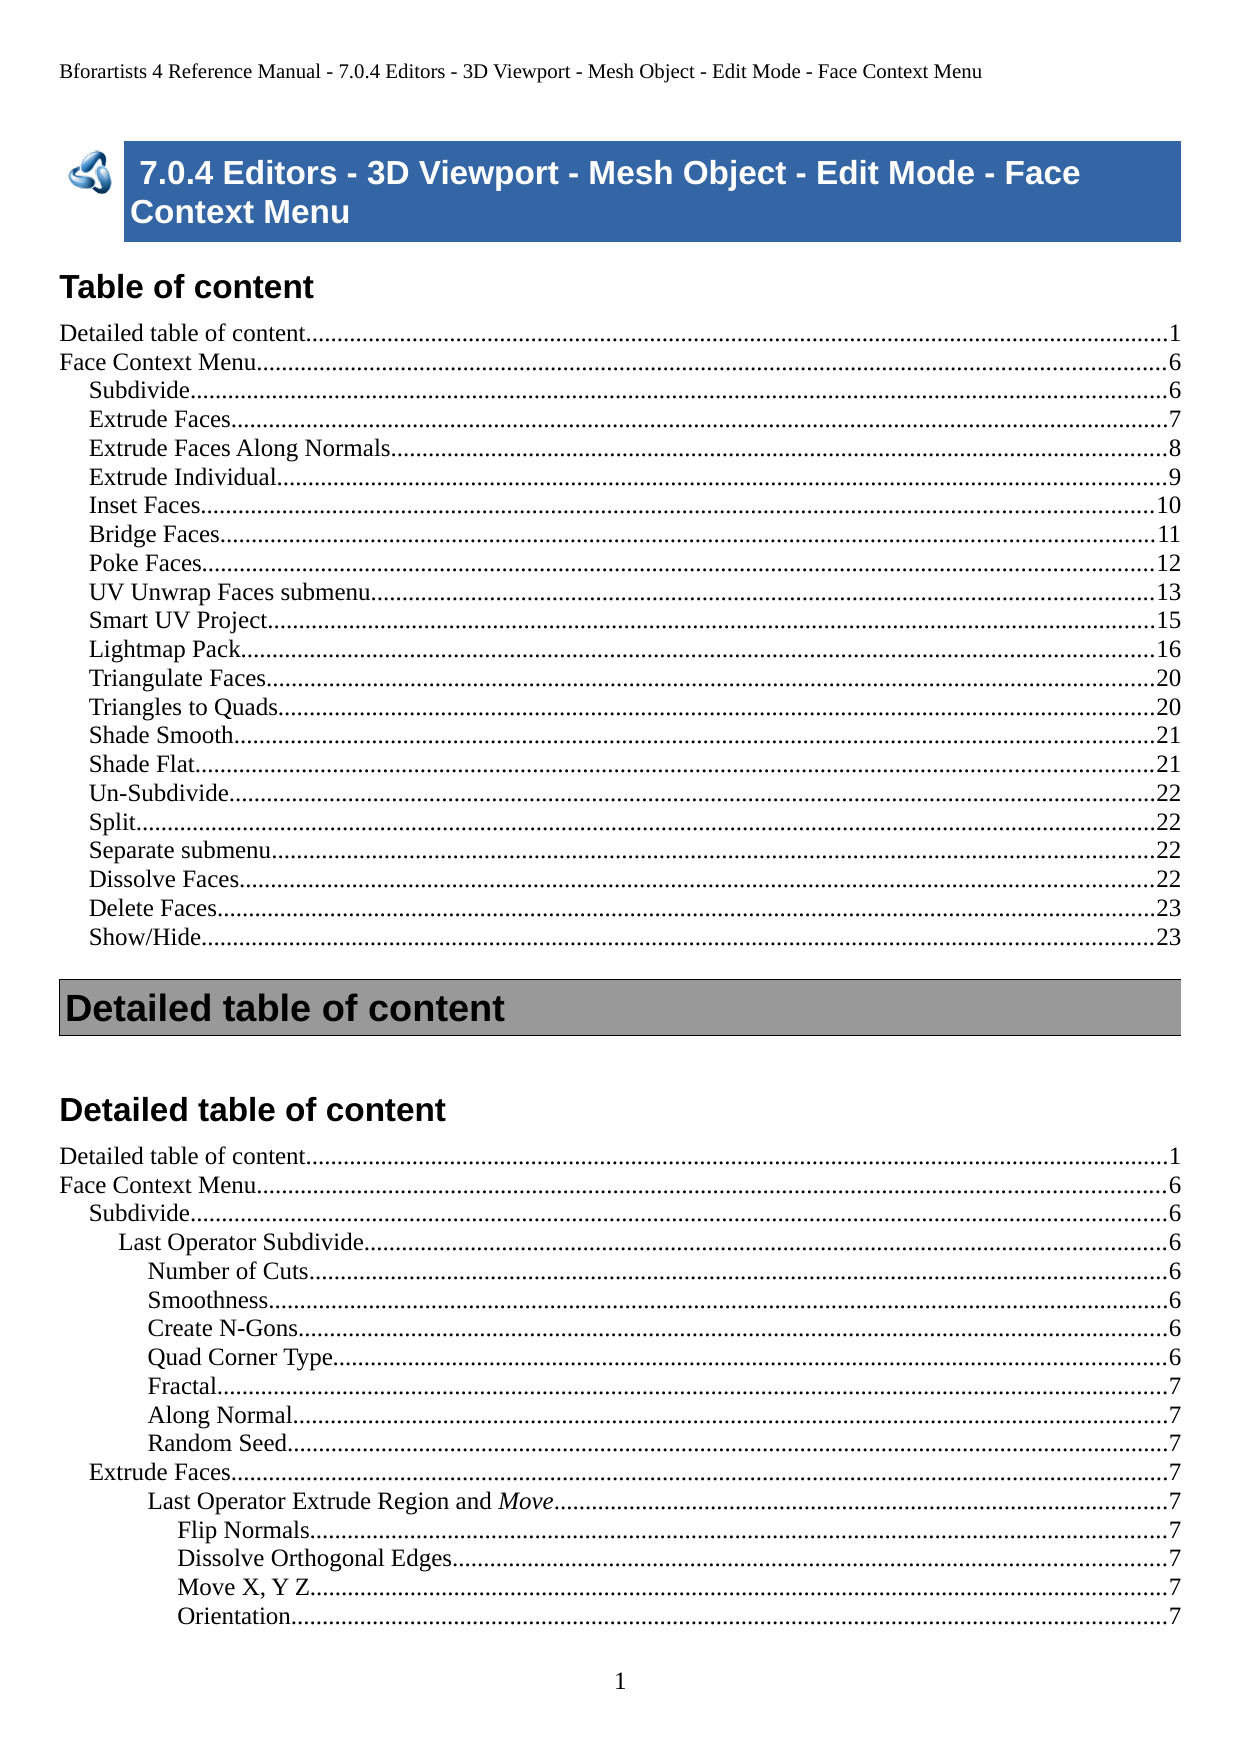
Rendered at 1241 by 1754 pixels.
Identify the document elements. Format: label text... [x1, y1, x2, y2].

subtitle Table of content [59, 267, 1181, 305]
text Flip Normals 7 [177, 1515, 1181, 1543]
text Triangulate Faces 20 [88, 663, 1181, 692]
text Lightmap Pack 16 [88, 634, 1181, 663]
text Subdivide 6 [88, 375, 1181, 404]
text UV Unwrap Faces submenu 13 [88, 577, 1181, 605]
text Fractal 7 [147, 1371, 1181, 1400]
text Orientation 7 [177, 1601, 1181, 1630]
text Extrude Faces Along Normals 8 [88, 433, 1181, 462]
text Shade Smooth 21 [88, 720, 1181, 749]
text Random Seed 7 [147, 1428, 1181, 1457]
text Separate submenu 22 [88, 835, 1181, 864]
text Inset Faces 10 [88, 490, 1181, 519]
text Last Operator Extrude Region and Move 7 [147, 1486, 1181, 1515]
text Poke Faces 12 [88, 548, 1181, 577]
text Face Context Menu 6 [59, 347, 1181, 375]
text Delete Faces 23 [88, 893, 1181, 922]
picture [65, 147, 114, 197]
table_header 7.0.4 Editors - 3D Viewport - Mesh Object - Edit Mode - Face Context Menu [124, 141, 1181, 242]
text Last Operator Subdivide 6 [118, 1227, 1181, 1256]
text Shade Flat 21 [88, 749, 1181, 778]
text Extrude Individual 9 [88, 462, 1181, 490]
text Move X, Y Z 7 [177, 1572, 1181, 1601]
text Dissolve Orthogonal Edges 7 [177, 1543, 1181, 1572]
text Create N-Gons 6 [147, 1313, 1181, 1342]
text Along Normal 7 [147, 1400, 1181, 1428]
text Extrude Faces 7 [88, 1457, 1181, 1486]
text Show/Hide 23 [88, 922, 1181, 950]
text Smart UV Project 15 [88, 605, 1181, 634]
text Quad Corner Type 6 [147, 1342, 1181, 1371]
text Face Context Menu 6 [59, 1170, 1181, 1198]
table_header Detailed table of content [60, 980, 1181, 1035]
text Un-Subdivide 22 [88, 778, 1181, 807]
text Bridge Faces 11 [88, 519, 1181, 548]
text Extrude Faces 7 [88, 404, 1181, 433]
text Subdivide 6 [88, 1198, 1181, 1227]
text Detailed table of content 1 [59, 1141, 1181, 1170]
text Split 22 [88, 807, 1181, 835]
text Detailed table of content 1 [59, 318, 1181, 347]
text Smoothness 6 [147, 1285, 1181, 1313]
subtitle Detailed table of content [59, 1090, 1181, 1128]
table_header [59, 141, 124, 242]
text Number of Cuts 6 [147, 1256, 1181, 1285]
text Dissolve Faces 22 [88, 864, 1181, 893]
text Triangles to Quads 20 [88, 692, 1181, 720]
